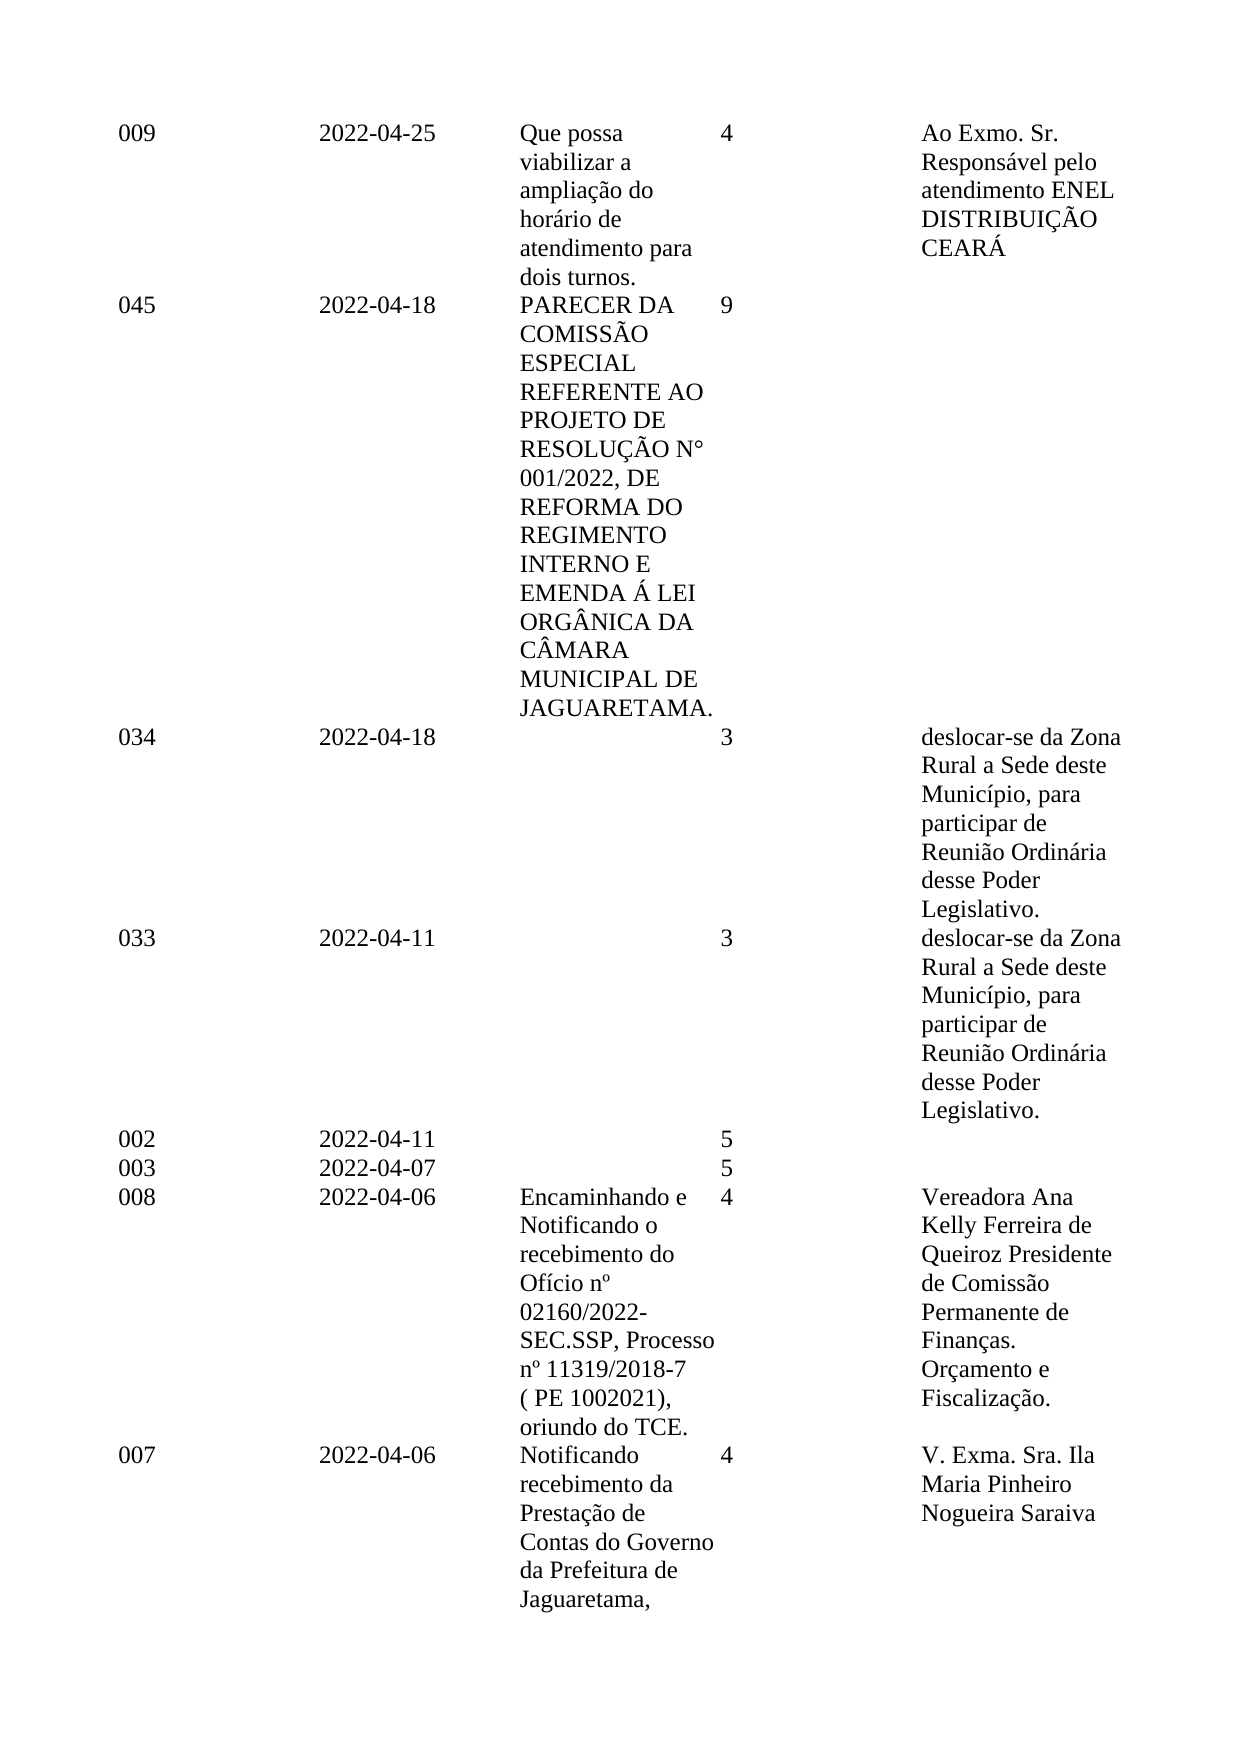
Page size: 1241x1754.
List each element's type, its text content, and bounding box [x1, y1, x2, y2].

table_cell [520, 1153, 720, 1182]
table_cell 2022-04-11 [319, 923, 519, 1124]
table_cell Vereadora Ana Kelly Ferreira de Queiroz Presidente de Comissão Permanente de Finanças. Orçamento e Fiscalização. [921, 1182, 1122, 1441]
table_cell 5 [720, 1153, 921, 1182]
table_cell 2022-04-25 [319, 118, 519, 291]
table_cell deslocar-se da Zona Rural a Sede deste Município, para participar de Reunião Ordinária desse Poder Legislativo. [921, 722, 1122, 923]
table_cell 008 [118, 1182, 319, 1441]
table_cell 2022-04-06 [319, 1182, 519, 1441]
table_cell V. Exma. Sra. Ila Maria Pinheiro Nogueira Saraiva [921, 1441, 1122, 1613]
table_cell Encaminhando e Notificando o recebimento do Ofício nº 02160/2022-SEC.SSP, Processo nº 11319/2018-7 ( PE 1002021), oriundo do TCE. [520, 1182, 720, 1441]
table_cell 3 [720, 722, 921, 923]
table_cell 007 [118, 1441, 319, 1613]
table_cell 9 [720, 291, 921, 722]
table_cell Que possa viabilizar a ampliação do horário de atendimento para dois turnos. [520, 118, 720, 291]
table_cell [520, 1124, 720, 1153]
table_cell 2022-04-06 [319, 1441, 519, 1613]
table_cell 2022-04-11 [319, 1124, 519, 1153]
table_cell [921, 1124, 1122, 1153]
table_cell Ao Exmo. Sr. Responsável pelo atendimento ENEL DISTRIBUIÇÃO CEARÁ [921, 118, 1122, 291]
table_cell [520, 722, 720, 923]
table_cell 4 [720, 1182, 921, 1441]
table_cell 2022-04-18 [319, 722, 519, 923]
table_cell 3 [720, 923, 921, 1124]
table_cell 033 [118, 923, 319, 1124]
table_cell Notificando recebimento da Prestação de Contas do Governo da Prefeitura de Jaguaretama, [520, 1441, 720, 1613]
table_cell 4 [720, 118, 921, 291]
table_cell 002 [118, 1124, 319, 1153]
table_cell 5 [720, 1124, 921, 1153]
table_cell [520, 923, 720, 1124]
table_cell 034 [118, 722, 319, 923]
table_cell 045 [118, 291, 319, 722]
table_cell 2022-04-07 [319, 1153, 519, 1182]
table_cell PARECER DA COMISSÃO ESPECIAL REFERENTE AO PROJETO DE RESOLUÇÃO N° 001/2022, DE REFORMA DO REGIMENTO INTERNO E EMENDA Á LEI ORGÂNICA DA CÂMARA MUNICIPAL DE JAGUARETAMA. [520, 291, 720, 722]
table_cell 003 [118, 1153, 319, 1182]
table_cell 009 [118, 118, 319, 291]
table_cell 4 [720, 1441, 921, 1613]
table_cell [921, 291, 1122, 722]
table_cell [921, 1153, 1122, 1182]
table_cell 2022-04-18 [319, 291, 519, 722]
table_cell deslocar-se da Zona Rural a Sede deste Município, para participar de Reunião Ordinária desse Poder Legislativo. [921, 923, 1122, 1124]
